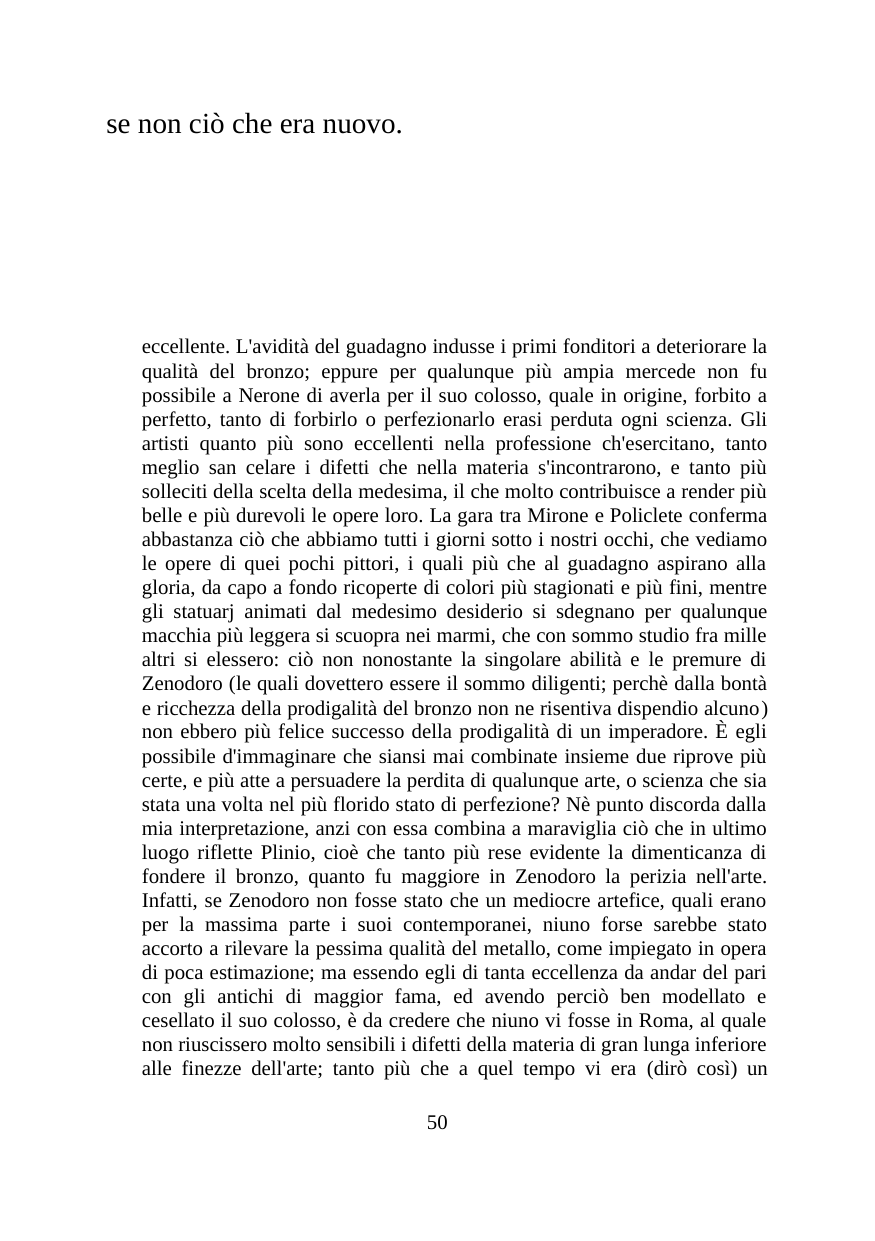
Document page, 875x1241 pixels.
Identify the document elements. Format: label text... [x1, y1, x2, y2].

text eccellente. L'avidità del guadagno indusse i primi fonditori a deteriorare la qualità del bronzo; eppure per qualunque più ampia mercede non fu possibile a Nerone di averla per il suo colosso, quale in origine, forbito a perfetto, tanto di forbirlo o perfezionarlo erasi perduta ogni scienza. Gli artisti quanto più sono eccellenti nella professione ch'esercitano, tanto meglio san celare i difetti che nella materia s'incontrarono, e tanto più solleciti della scelta della medesima, il che molto contribuisce a render più belle e più durevoli le opere loro. La gara tra Mirone e Policlete conferma abbastanza ciò che abbiamo tutti i giorni sotto i nostri occhi, che vediamo le opere di quei pochi pittori, i quali più che al guadagno aspirano alla gloria, da capo a fondo ricoperte di colori più stagionati e più fini, mentre gli statuarj animati dal medesimo desiderio si sdegnano per qualunque macchia più leggera si scuopra nei marmi, che con sommo studio fra mille altri si elessero: ciò non nonostante la singolare abilità e le premure di Zenodoro (le quali dovettero essere il sommo diligenti; perchè dalla bontà e ricchezza della prodigalità del bronzo non ne risentiva dispendio alcuno) non ebbero più felice successo della prodigalità di un imperadore. È egli possibile d'immaginare che siansi mai combinate insieme due riprove più certe, e più atte a persuadere la perdita di qualunque arte, o scienza che sia stata una volta nel più florido stato di perfezione? Nè punto discorda dalla mia interpretazione, anzi con essa combina a maraviglia ciò che in ultimo luogo riflette Plinio, cioè che tanto più rese evidente la dimenticanza di fondere il bronzo, quanto fu maggiore in Zenodoro la perizia nell'arte. Infatti, se Zenodoro non fosse stato che un mediocre artefice, quali erano per la massima parte i suoi contemporanei, niuno forse sarebbe stato accorto a rilevare la pessima qualità del metallo, come impiegato in opera di poca estimazione; ma essendo egli di tanta eccellenza da andar del pari con gli antichi di maggior fama, ed avendo perciò ben modellato e cesellato il suo colosso, è da credere che niuno vi fosse in Roma, al quale non riuscissero molto sensibili i difetti della materia di gran lunga inferiore alle finezze dell'arte; tanto più che a quel tempo vi era (dirò così) un [106, 334, 768, 1080]
text se non ciò che era nuovo. [106, 106, 768, 140]
